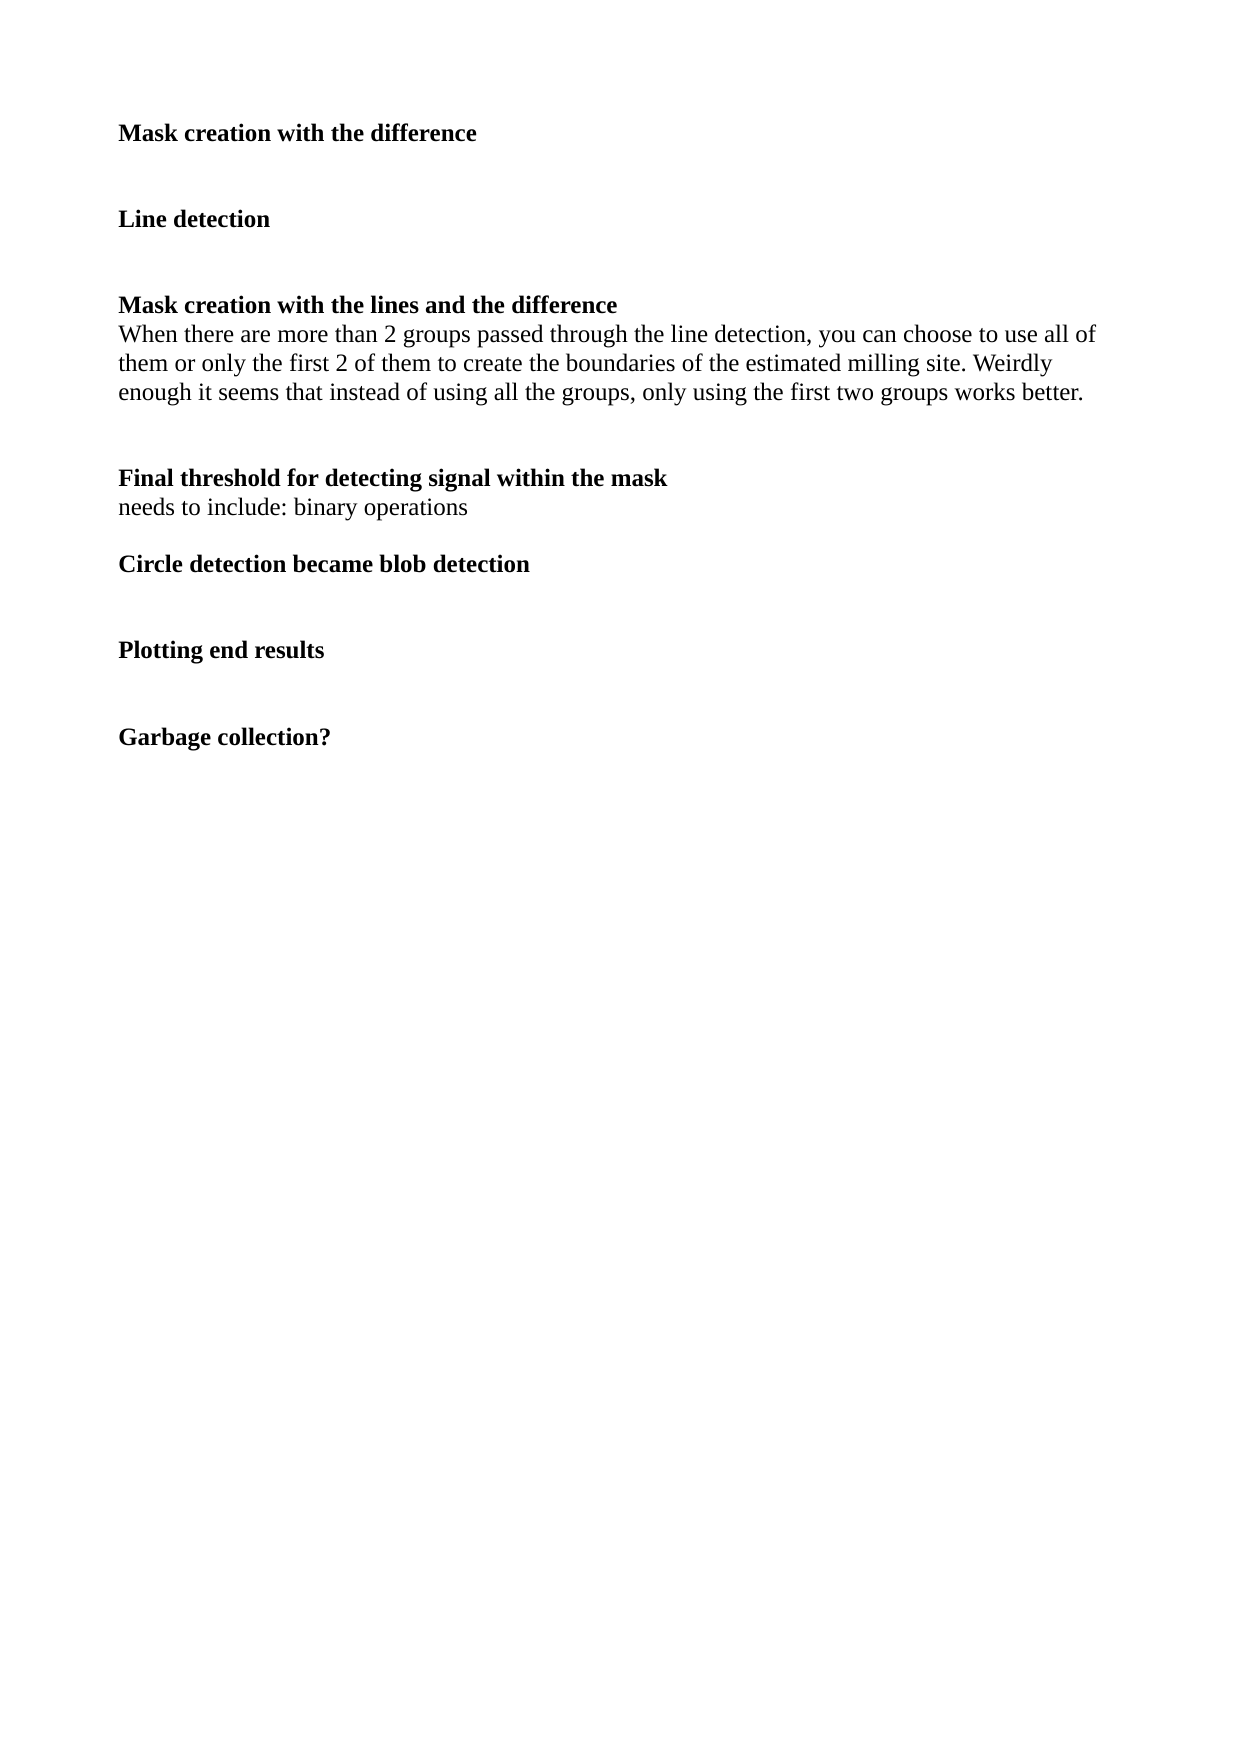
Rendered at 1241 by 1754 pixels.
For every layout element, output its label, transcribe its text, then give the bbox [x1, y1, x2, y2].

text Mask creation with the difference [118, 118, 1122, 147]
text When there are more than 2 groups passed through the line detection, you can choose to use all of them or only the first 2 of them to create the boundaries of the estimated milling site. Weirdly enough it seems that instead of using all the groups, only using the first two groups works better. [118, 319, 1122, 406]
text Circle detection became blob detection [118, 549, 1122, 578]
text Plotting end results [118, 636, 1122, 664]
text needs to include: binary operations [118, 492, 1122, 521]
text Mask creation with the lines and the difference [118, 291, 1122, 319]
text Garbage collection? [118, 722, 1122, 751]
text Final threshold for detecting signal within the mask [118, 463, 1122, 492]
text Line detection [118, 204, 1122, 233]
